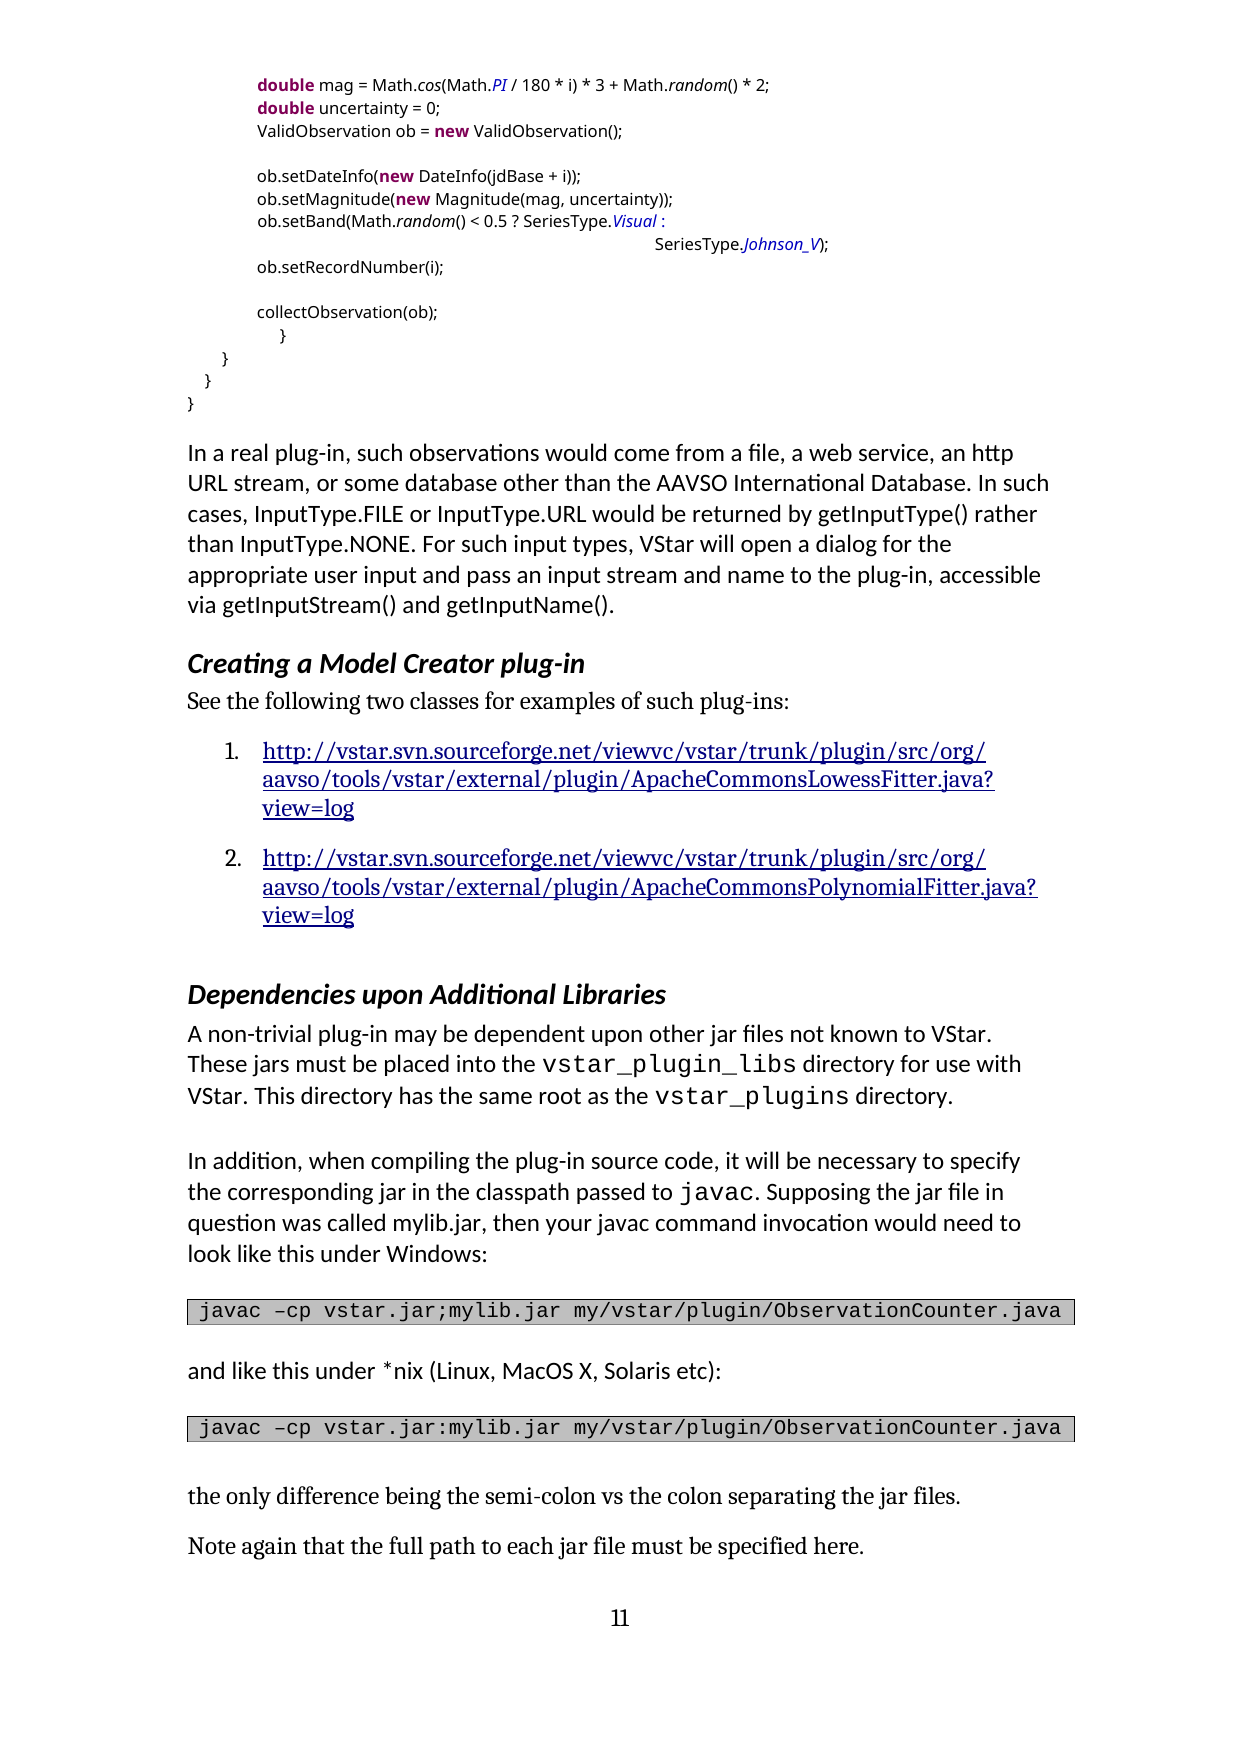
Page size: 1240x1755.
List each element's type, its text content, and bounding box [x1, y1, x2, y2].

subtitle Dependencies upon Additional Libraries [187, 976, 1052, 1011]
text double mag = Math.cos(Math.PI / 180 * i) * 3 + Math.random() * 2; [187, 74, 1052, 96]
text In a real plug-in, such observations would come from a file, a web service, an http URL stream, or some database other than the AAVSO International Database. In such cases, InputType.FILE or InputType.URL would be returned by getInputType() rather than InputType.NONE. For such input types, VStar will open a dialog for the appropriate user input and pass an input stream and name to the plug-in, accessible via getInputStream() and getInputName(). [187, 437, 1052, 620]
text } [187, 369, 1052, 392]
text ob.setMagnitude(new Magnitude(mag, uncertainty)); [187, 187, 1052, 210]
text the only difference being the semi-colon vs the colon separating the jar files. [187, 1482, 1052, 1511]
text Note again that the full path to each jar file must be specified here. [187, 1532, 1052, 1560]
text } [187, 323, 1052, 346]
text ob.setRecordNumber(i); [187, 255, 1052, 278]
table_header javac –cp vstar.jar;mylib.jar my/vstar/plugin/ObservationCounter.java [188, 1300, 1074, 1324]
text In addition, when compiling the plug-in source code, it will be necessary to specify the corresponding jar in the classpath passed to javac. Supposing the jar file in question was called mylib.jar, then your javac command invocation would need to look like this under Windows: [187, 1145, 1052, 1268]
text See the following two classes for examples of such plug-ins: [187, 687, 1052, 716]
text ob.setBand(Math.random() < 0.5 ? SeriesType.Visual : [187, 210, 1052, 233]
text A non-trivial plug-in may be dependent upon other jar files not known to VStar. These jars must be placed into the vstar_plugin_libs directory for use with VStar. This directory has the same root as the vstar_plugins directory. [187, 1018, 1052, 1112]
text } [187, 392, 1052, 414]
subtitle Creating a Model Creator plug-in [187, 645, 1052, 681]
text SeriesType.Johnson_V); [187, 233, 1052, 255]
text ValidObservation ob = new ValidObservation(); [187, 119, 1052, 142]
text ob.setDateInfo(new DateInfo(jdBase + i)); [187, 164, 1052, 187]
list http://vstar.svn.sourceforge.net/viewvc/vstar/trunk/plugin/src/org/aavso/tools/vstar/external/plugin/ApacheCommonsPolynomialFitter.java?view=log [225, 844, 1052, 930]
text } [187, 346, 1052, 369]
list http://vstar.svn.sourceforge.net/viewvc/vstar/trunk/plugin/src/org/aavso/tools/vstar/external/plugin/ApacheCommonsLowessFitter.java?view=log [225, 737, 1052, 823]
text and like this under *nix (Linux, MacOS X, Solaris etc): [187, 1355, 1052, 1386]
table_header javac –cp vstar.jar:mylib.jar my/vstar/plugin/ObservationCounter.java [188, 1417, 1074, 1441]
text double uncertainty = 0; [187, 96, 1052, 119]
text collectObservation(ob); [187, 301, 1052, 323]
